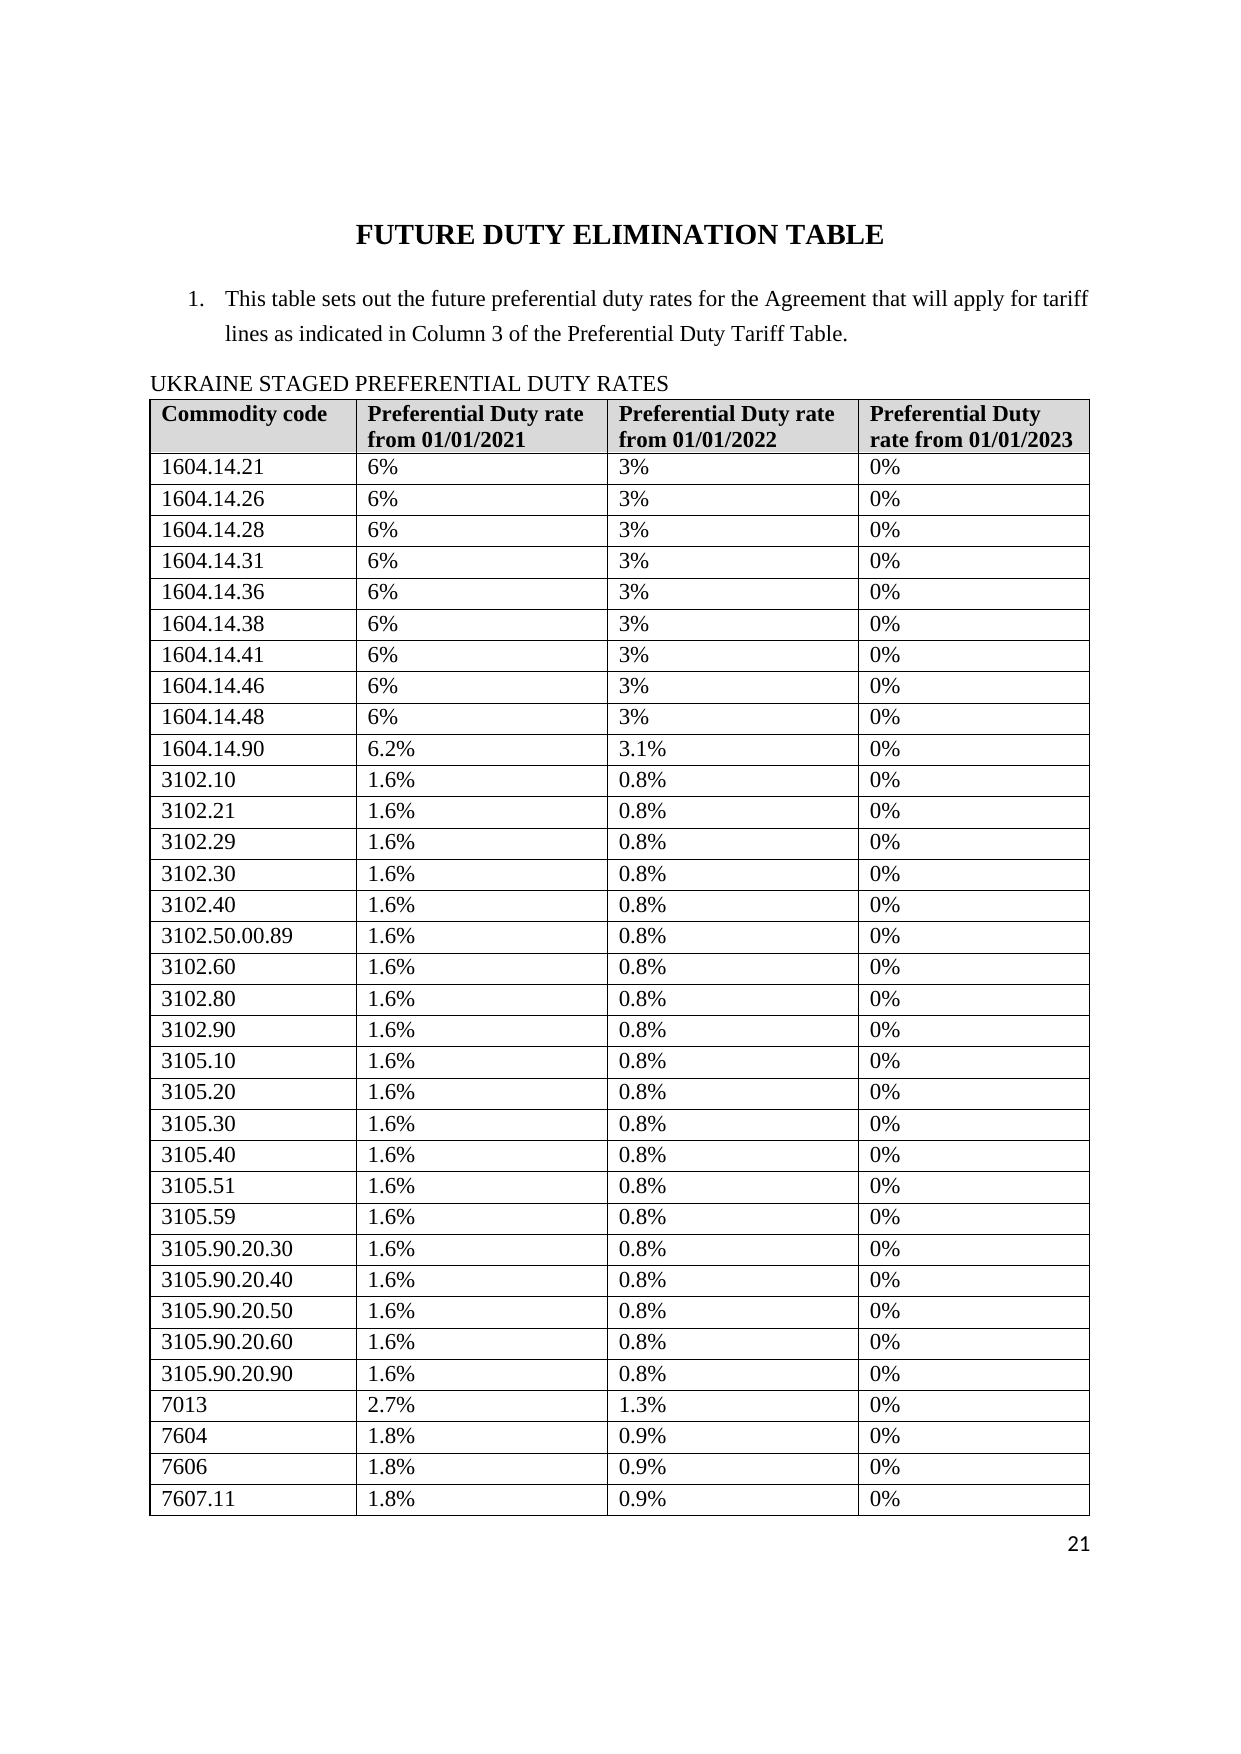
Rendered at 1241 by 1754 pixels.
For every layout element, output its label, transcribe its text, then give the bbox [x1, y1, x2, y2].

table_cell 6% [357, 454, 607, 484]
table_cell 6% [357, 704, 607, 734]
table_cell 1.8% [357, 1485, 607, 1515]
table_cell 0% [859, 672, 1089, 702]
table_cell 0% [859, 1422, 1089, 1452]
table_cell 6% [357, 672, 607, 702]
table_cell 3% [608, 672, 858, 702]
table_cell 0% [859, 454, 1089, 484]
table_cell 0.8% [608, 797, 858, 827]
table_cell 3105.59 [151, 1204, 356, 1234]
table_cell 1604.14.41 [151, 641, 356, 671]
table_header Preferential Duty rate from 01/01/2021 [357, 400, 607, 452]
table_header Preferential Duty rate from 01/01/2023 [859, 400, 1089, 452]
table_cell 0.8% [608, 985, 858, 1015]
table_cell 0% [859, 1235, 1089, 1265]
table_cell 0% [859, 485, 1089, 515]
table_cell 1.6% [357, 891, 607, 921]
table_cell 0% [859, 954, 1089, 984]
table_cell 3% [608, 547, 858, 577]
table_cell 0% [859, 1047, 1089, 1077]
table_cell 1604.14.90 [151, 735, 356, 765]
table_cell 0% [859, 829, 1089, 859]
table_cell 3102.40 [151, 891, 356, 921]
table_cell 1.6% [357, 829, 607, 859]
table_cell 0% [859, 1454, 1089, 1484]
table_cell 3105.10 [151, 1047, 356, 1077]
table_cell 2.7% [357, 1391, 607, 1421]
subtitle FUTURE DUTY ELIMINATION TABLE [150, 217, 1090, 251]
table_cell 0% [859, 610, 1089, 640]
table_cell 0.9% [608, 1454, 858, 1484]
table_cell 0% [859, 1204, 1089, 1234]
table_cell 0% [859, 1329, 1089, 1359]
table_cell 0.8% [608, 860, 858, 890]
table_cell 3% [608, 485, 858, 515]
table_cell 0.8% [608, 1141, 858, 1171]
table_cell 1604.14.48 [151, 704, 356, 734]
table_cell 3105.90.20.90 [151, 1360, 356, 1390]
table_cell 3% [608, 641, 858, 671]
table_cell 0% [859, 766, 1089, 796]
table_cell 3105.40 [151, 1141, 356, 1171]
list This table sets out the future preferential duty rates for the Agreement that will apply for tariff lines as indicated in Column 3 of the Preferential Duty Tariff Table. [187, 286, 1090, 346]
table_cell 3105.51 [151, 1172, 356, 1202]
table_cell 3102.10 [151, 766, 356, 796]
table_cell 1.6% [357, 1141, 607, 1171]
table_cell 1.6% [357, 1329, 607, 1359]
table_cell 0.8% [608, 1016, 858, 1046]
table_cell 0.9% [608, 1485, 858, 1515]
table_cell 1604.14.38 [151, 610, 356, 640]
table_cell 0.8% [608, 1297, 858, 1327]
table_cell 0% [859, 1297, 1089, 1327]
table_cell 0% [859, 891, 1089, 921]
table_header Commodity code [151, 400, 356, 452]
table_cell 1.6% [357, 1172, 607, 1202]
table_cell 1.8% [357, 1422, 607, 1452]
table_cell 6% [357, 485, 607, 515]
table_cell 3102.60 [151, 954, 356, 984]
table_cell 6% [357, 547, 607, 577]
table_cell 3105.90.20.40 [151, 1266, 356, 1296]
table_cell 6% [357, 516, 607, 546]
table_cell 3102.29 [151, 829, 356, 859]
table_cell 0.8% [608, 766, 858, 796]
table_cell 0% [859, 1141, 1089, 1171]
table_cell 0% [859, 641, 1089, 671]
table_cell 0.8% [608, 1266, 858, 1296]
table_cell 0% [859, 1391, 1089, 1421]
table_cell 1604.14.21 [151, 454, 356, 484]
table_cell 0% [859, 1485, 1089, 1515]
table_cell 7604 [151, 1422, 356, 1452]
table_cell 1.6% [357, 1079, 607, 1109]
table_cell 3102.80 [151, 985, 356, 1015]
table_cell 0% [859, 797, 1089, 827]
table_cell 3105.90.20.60 [151, 1329, 356, 1359]
table_cell 3102.50.00.89 [151, 922, 356, 952]
table_cell 0.8% [608, 829, 858, 859]
table_cell 3% [608, 454, 858, 484]
table_cell 1.6% [357, 1360, 607, 1390]
table_cell 0% [859, 860, 1089, 890]
table_header Preferential Duty rate from 01/01/2022 [608, 400, 858, 452]
table_cell 3% [608, 516, 858, 546]
table_cell 7606 [151, 1454, 356, 1484]
table_cell 3% [608, 579, 858, 609]
subtitle UKRAINE STAGED PREFERENTIAL DUTY RATES [150, 371, 1090, 397]
table_cell 3102.30 [151, 860, 356, 890]
table_cell 1.6% [357, 1235, 607, 1265]
table_cell 0% [859, 1079, 1089, 1109]
table_cell 0% [859, 704, 1089, 734]
table_cell 0% [859, 1016, 1089, 1046]
table_cell 1604.14.31 [151, 547, 356, 577]
table_cell 0.8% [608, 1235, 858, 1265]
table_cell 1.6% [357, 1016, 607, 1046]
table_cell 0% [859, 579, 1089, 609]
table_cell 3105.30 [151, 1110, 356, 1140]
table_cell 1.6% [357, 860, 607, 890]
table_cell 0.8% [608, 891, 858, 921]
table_cell 0.8% [608, 1360, 858, 1390]
table_cell 0% [859, 735, 1089, 765]
table_cell 0.9% [608, 1422, 858, 1452]
table_cell 1604.14.26 [151, 485, 356, 515]
table_cell 6% [357, 641, 607, 671]
table_cell 0.8% [608, 1110, 858, 1140]
table_cell 0% [859, 1172, 1089, 1202]
table_cell 7013 [151, 1391, 356, 1421]
table_cell 6.2% [357, 735, 607, 765]
table_cell 1.6% [357, 797, 607, 827]
table_cell 1.6% [357, 954, 607, 984]
table_cell 0.8% [608, 1172, 858, 1202]
table_cell 1.6% [357, 1297, 607, 1327]
table_cell 3% [608, 704, 858, 734]
table_cell 0.8% [608, 1047, 858, 1077]
table_cell 6% [357, 579, 607, 609]
table_cell 0% [859, 516, 1089, 546]
table_cell 1.6% [357, 766, 607, 796]
table_cell 1.6% [357, 1266, 607, 1296]
table_cell 1.6% [357, 1204, 607, 1234]
table_cell 6% [357, 610, 607, 640]
table_cell 3102.90 [151, 1016, 356, 1046]
table_cell 3105.90.20.30 [151, 1235, 356, 1265]
table_cell 1.6% [357, 922, 607, 952]
table_cell 1.6% [357, 985, 607, 1015]
table_cell 0.8% [608, 1079, 858, 1109]
table_cell 3% [608, 610, 858, 640]
table_cell 0.8% [608, 922, 858, 952]
table_cell 1604.14.46 [151, 672, 356, 702]
table_cell 0.8% [608, 1204, 858, 1234]
table_cell 0% [859, 1266, 1089, 1296]
table_cell 0% [859, 985, 1089, 1015]
table_cell 1604.14.28 [151, 516, 356, 546]
table_cell 0% [859, 547, 1089, 577]
table_cell 0% [859, 1360, 1089, 1390]
table_cell 1.3% [608, 1391, 858, 1421]
table_cell 1.8% [357, 1454, 607, 1484]
table_cell 1604.14.36 [151, 579, 356, 609]
table_cell 3105.90.20.50 [151, 1297, 356, 1327]
table_cell 3.1% [608, 735, 858, 765]
table_cell 0% [859, 1110, 1089, 1140]
table_cell 1.6% [357, 1110, 607, 1140]
table_cell 1.6% [357, 1047, 607, 1077]
table_cell 3102.21 [151, 797, 356, 827]
table_cell 7607.11 [151, 1485, 356, 1515]
table_cell 3105.20 [151, 1079, 356, 1109]
table_cell 0.8% [608, 954, 858, 984]
table_cell 0.8% [608, 1329, 858, 1359]
table_cell 0% [859, 922, 1089, 952]
